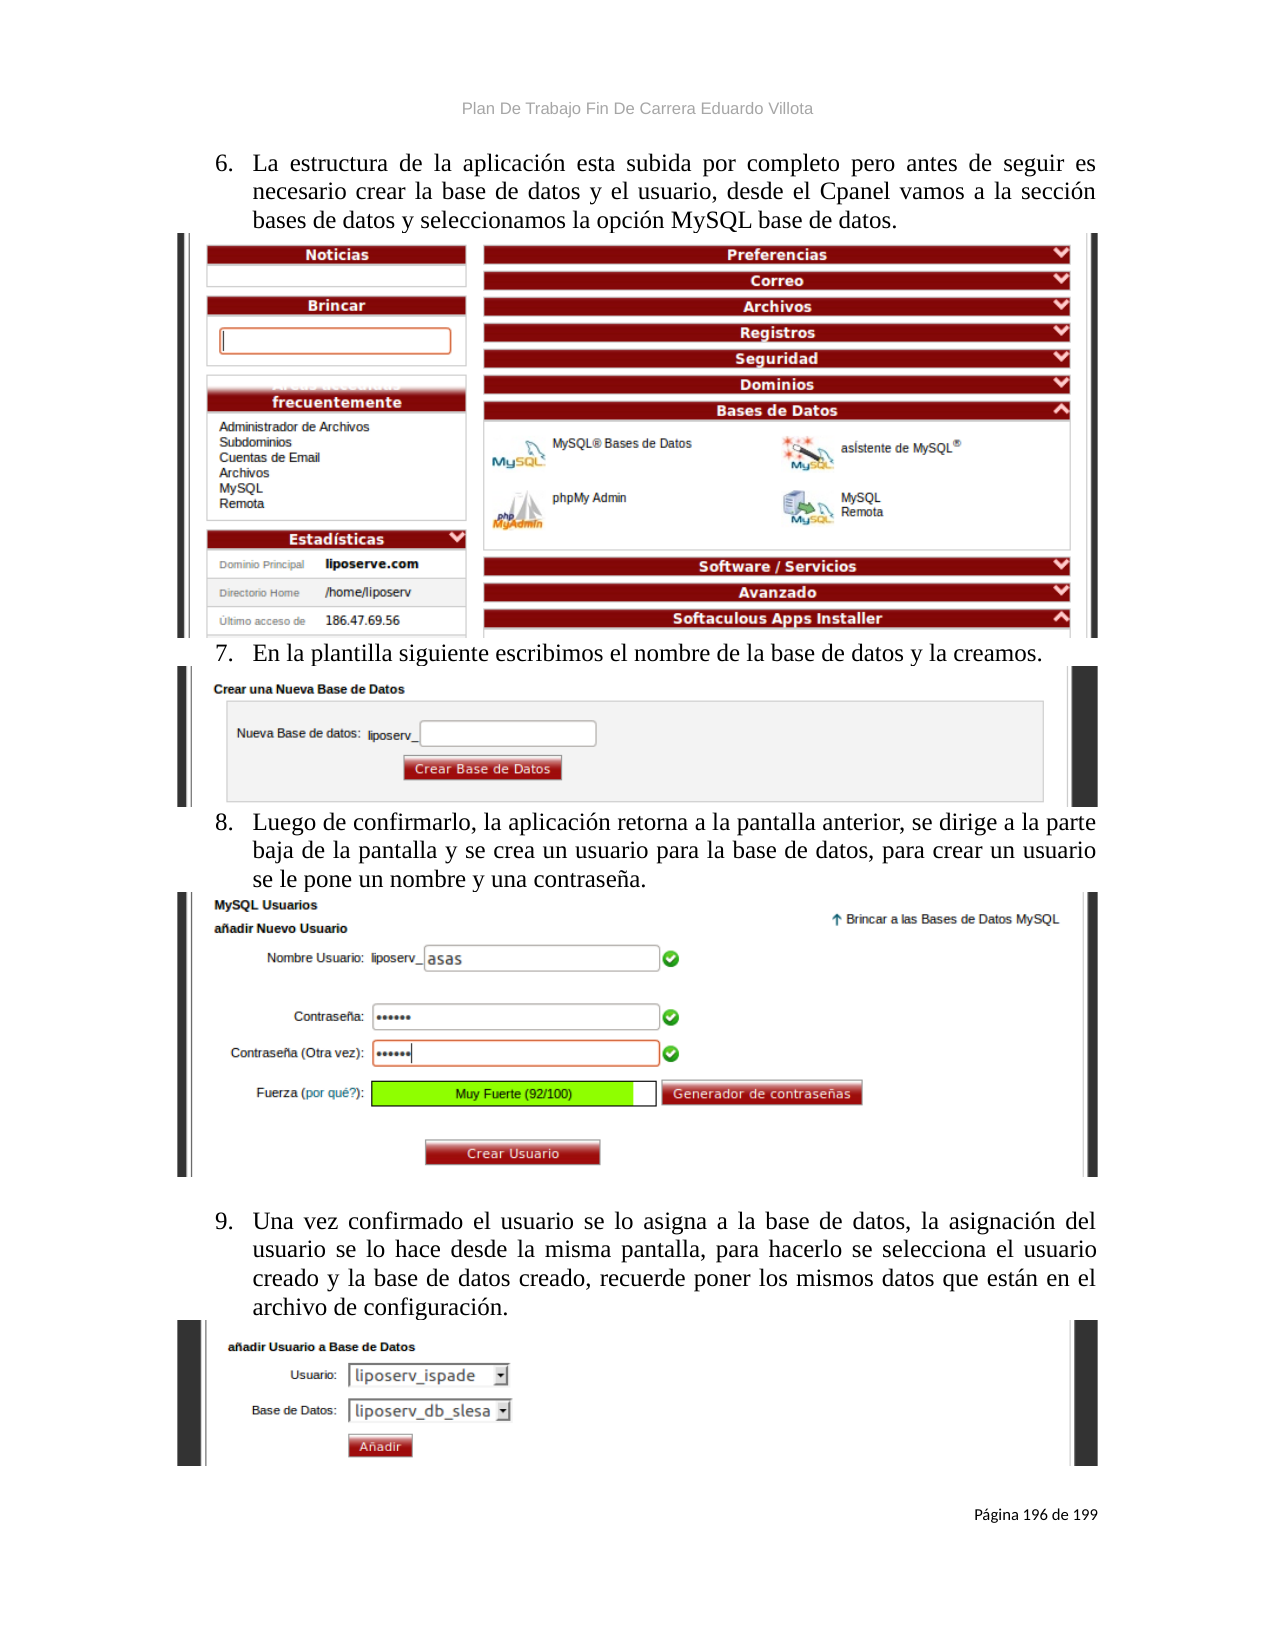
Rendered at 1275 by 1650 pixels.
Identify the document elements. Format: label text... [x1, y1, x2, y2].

picture [177, 233, 1098, 638]
list En la plantilla siguiente escribimos el nombre de la base de datos y la creamos. [215, 638, 1098, 666]
list Una vez confirmado el usuario se lo asigna a la base de datos, la asignación del usuario se lo hace desde la misma pantalla, para hacerlo se selecciona el usuario creado y la base de datos creado, recuerde poner los mismos datos que están en el archivo de configuración. [215, 1206, 1098, 1320]
picture [177, 892, 1098, 1177]
list Luego de confirmarlo, la aplicación retorna a la pantalla anterior, se dirige a la parte baja de la pantalla y se crea un usuario para la base de datos, para crear un usuario se le pone un nombre y una contraseña. [215, 807, 1098, 892]
list La estructura de la aplicación esta subida por completo pero antes de seguir es necesario crear la base de datos y el usuario, desde el Cpanel vamos a la sección bases de datos y seleccionamos la opción MySQL base de datos. [215, 148, 1098, 233]
picture [177, 666, 1098, 807]
picture [177, 1320, 1098, 1466]
